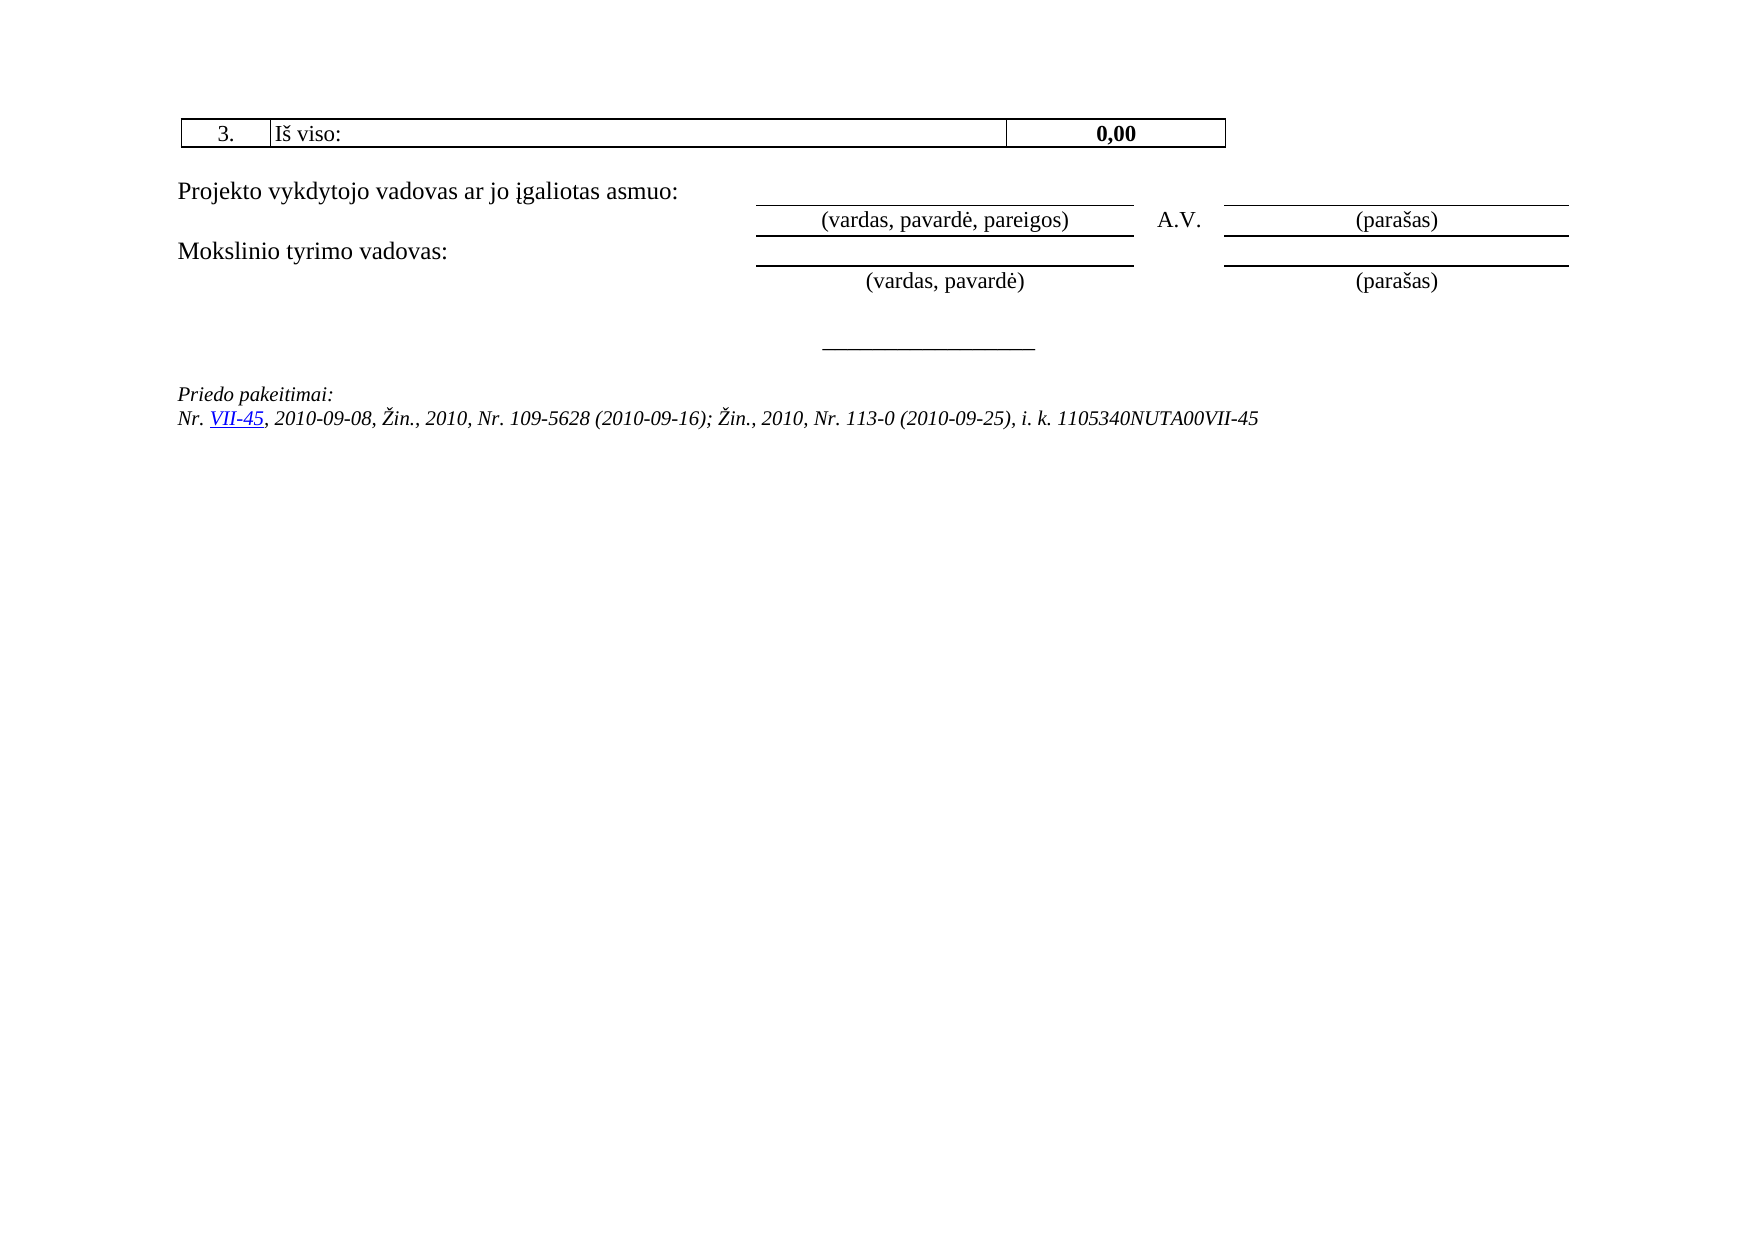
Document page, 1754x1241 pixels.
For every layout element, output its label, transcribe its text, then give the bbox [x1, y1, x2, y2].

table_header (vardas, pavardė) [756, 267, 1134, 296]
table_cell Iš viso: [271, 120, 1006, 146]
table_header A.V. [1134, 205, 1224, 235]
table_header [181, 205, 756, 235]
table_header [1134, 265, 1224, 296]
text _________________ [177, 324, 1680, 353]
text Nr. VII-45, 2010-09-08, Žin., 2010, Nr. 109-5628 (2010-09-16); Žin., 2010, Nr. 113-0 (2010-09-25), i. k. 1105340NUTA00VII-45 [177, 406, 1680, 430]
table_header (parašas) [1224, 206, 1569, 235]
table_cell 3. [182, 120, 270, 146]
table_header (parašas) [1224, 267, 1569, 296]
text Priedo pakeitimai: [177, 382, 1680, 406]
table_cell 0,00 [1007, 120, 1225, 146]
table_header [181, 265, 756, 296]
text Mokslinio tyrimo vadovas: [177, 236, 1680, 265]
text Projekto vykdytojo vadovas ar jo įgaliotas asmuo: [177, 176, 1680, 205]
table_header (vardas, pavardė, pareigos) [756, 206, 1134, 235]
